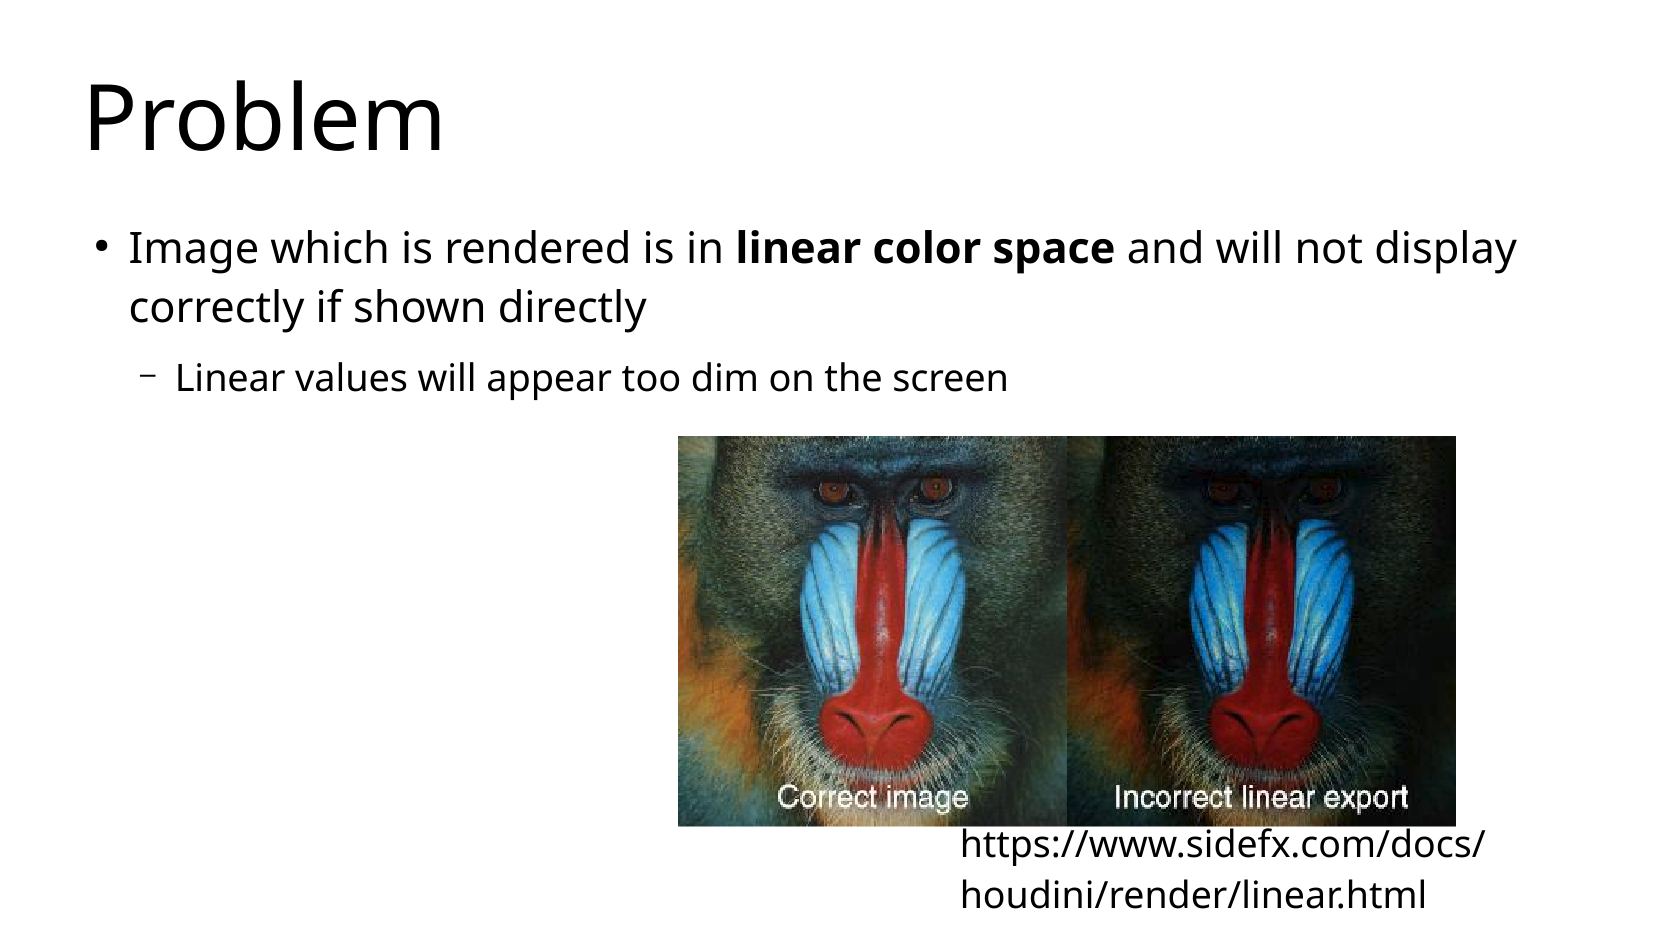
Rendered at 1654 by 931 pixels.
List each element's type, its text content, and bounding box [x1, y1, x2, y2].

picture [676, 434, 1456, 827]
title Problem [82, 37, 1571, 193]
list Image which is rendered is in linear color space and will not display correctly if shown directly Linear values will appear too dim on the screen [82, 217, 1571, 406]
text_box https://www.sidefx.com/docs/houdini/render/linear.html [945, 810, 1591, 918]
